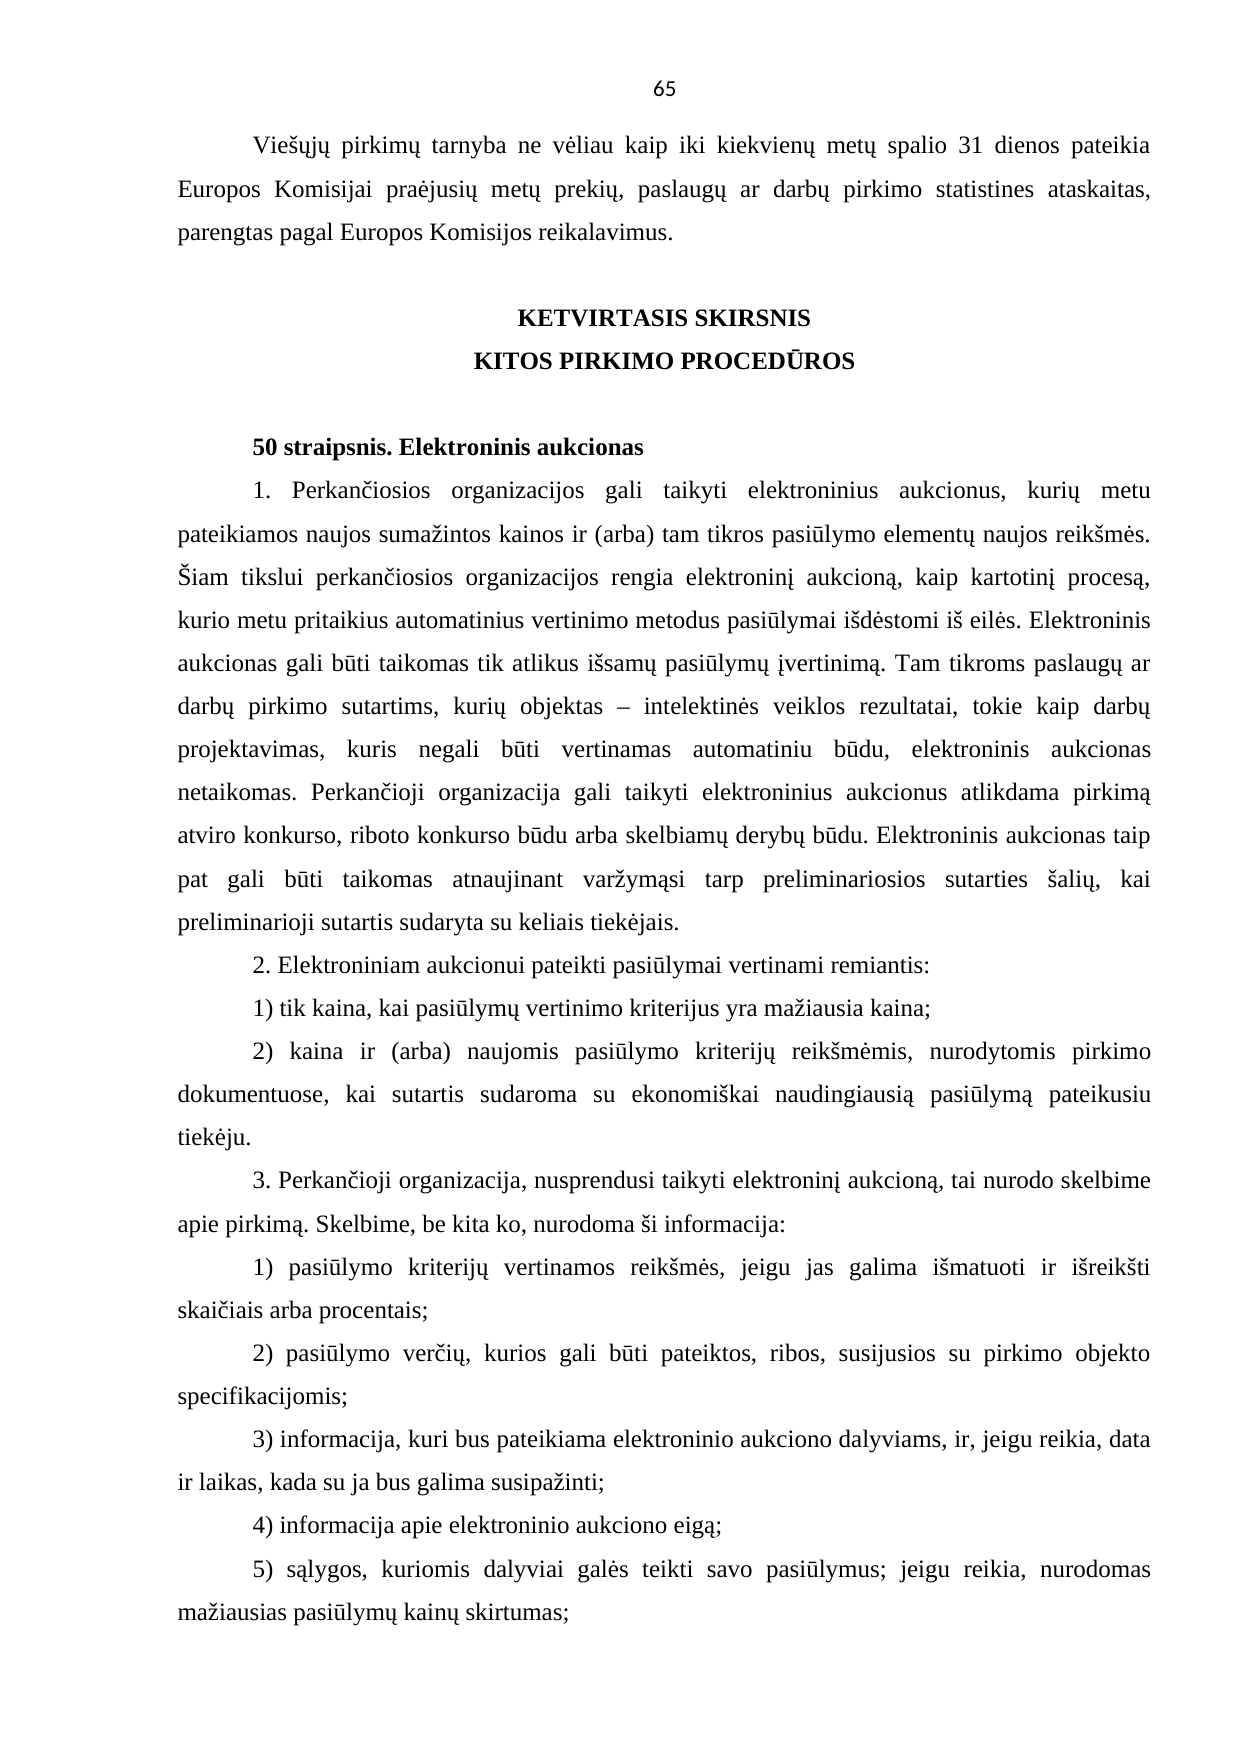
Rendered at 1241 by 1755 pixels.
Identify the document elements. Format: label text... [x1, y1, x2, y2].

text 1) pasiūlymo kriterijų vertinamos reikšmės, jeigu jas galima išmatuoti ir išreikšti skaičiais arba procentais; [177, 1252, 1152, 1324]
text KITOS PIRKIMO PROCEDŪROS [177, 346, 1152, 375]
text KETVIRTASIS SKIRSNIS [177, 303, 1152, 332]
text 5) sąlygos, kuriomis dalyviai galės teikti savo pasiūlymus; jeigu reikia, nurodomas mažiausias pasiūlymų kainų skirtumas; [177, 1554, 1152, 1626]
text 1. Perkančiosios organizacijos gali taikyti elektroninius aukcionus, kurių metu pateikiamos naujos sumažintos kainos ir (arba) tam tikros pasiūlymo elementų naujos reikšmės. Šiam tikslui perkančiosios organizacijos rengia elektroninį aukcioną, kaip kartotinį procesą, kurio metu pritaikius automatinius vertinimo metodus pasiūlymai išdėstomi iš eilės. Elektroninis aukcionas gali būti taikomas tik atlikus išsamų pasiūlymų įvertinimą. Tam tikroms paslaugų ar darbų pirkimo sutartims, kurių objektas – intelektinės veiklos rezultatai, tokie kaip darbų projektavimas, kuris negali būti vertinamas automatiniu būdu, elektroninis aukcionas netaikomas. Perkančioji organizacija gali taikyti elektroninius aukcionus atlikdama pirkimą atviro konkurso, riboto konkurso būdu arba skelbiamų derybų būdu. Elektroninis aukcionas taip pat gali būti taikomas atnaujinant varžymąsi tarp preliminariosios sutarties šalių, kai preliminarioji sutartis sudaryta su keliais tiekėjais. [177, 476, 1152, 936]
text 3) informacija, kuri bus pateikiama elektroninio aukciono dalyviams, ir, jeigu reikia, data ir laikas, kada su ja bus galima susipažinti; [177, 1424, 1152, 1496]
text 2) kaina ir (arba) naujomis pasiūlymo kriterijų reikšmėmis, nurodytomis pirkimo dokumentuose, kai sutartis sudaroma su ekonomiškai naudingiausią pasiūlymą pateikusiu tiekėju. [177, 1036, 1152, 1151]
text 4) informacija apie elektroninio aukciono eigą; [177, 1511, 1152, 1539]
text Viešųjų pirkimų tarnyba ne vėliau kaip iki kiekvienų metų spalio 31 dienos pateikia Europos Komisijai praėjusių metų prekių, paslaugų ar darbų pirkimo statistines ataskaitas, parengtas pagal Europos Komisijos reikalavimus. [177, 131, 1152, 246]
text 2. Elektroniniam aukcionui pateikti pasiūlymai vertinami remiantis: [177, 950, 1152, 979]
text 1) tik kaina, kai pasiūlymų vertinimo kriterijus yra mažiausia kaina; [177, 993, 1152, 1022]
text 2) pasiūlymo verčių, kurios gali būti pateiktos, ribos, susijusios su pirkimo objekto specifikacijomis; [177, 1338, 1152, 1410]
text 3. Perkančioji organizacija, nusprendusi taikyti elektroninį aukcioną, tai nurodo skelbime apie pirkimą. Skelbime, be kita ko, nurodoma ši informacija: [177, 1166, 1152, 1237]
text 50 straipsnis. Elektroninis aukcionas [177, 432, 1152, 461]
